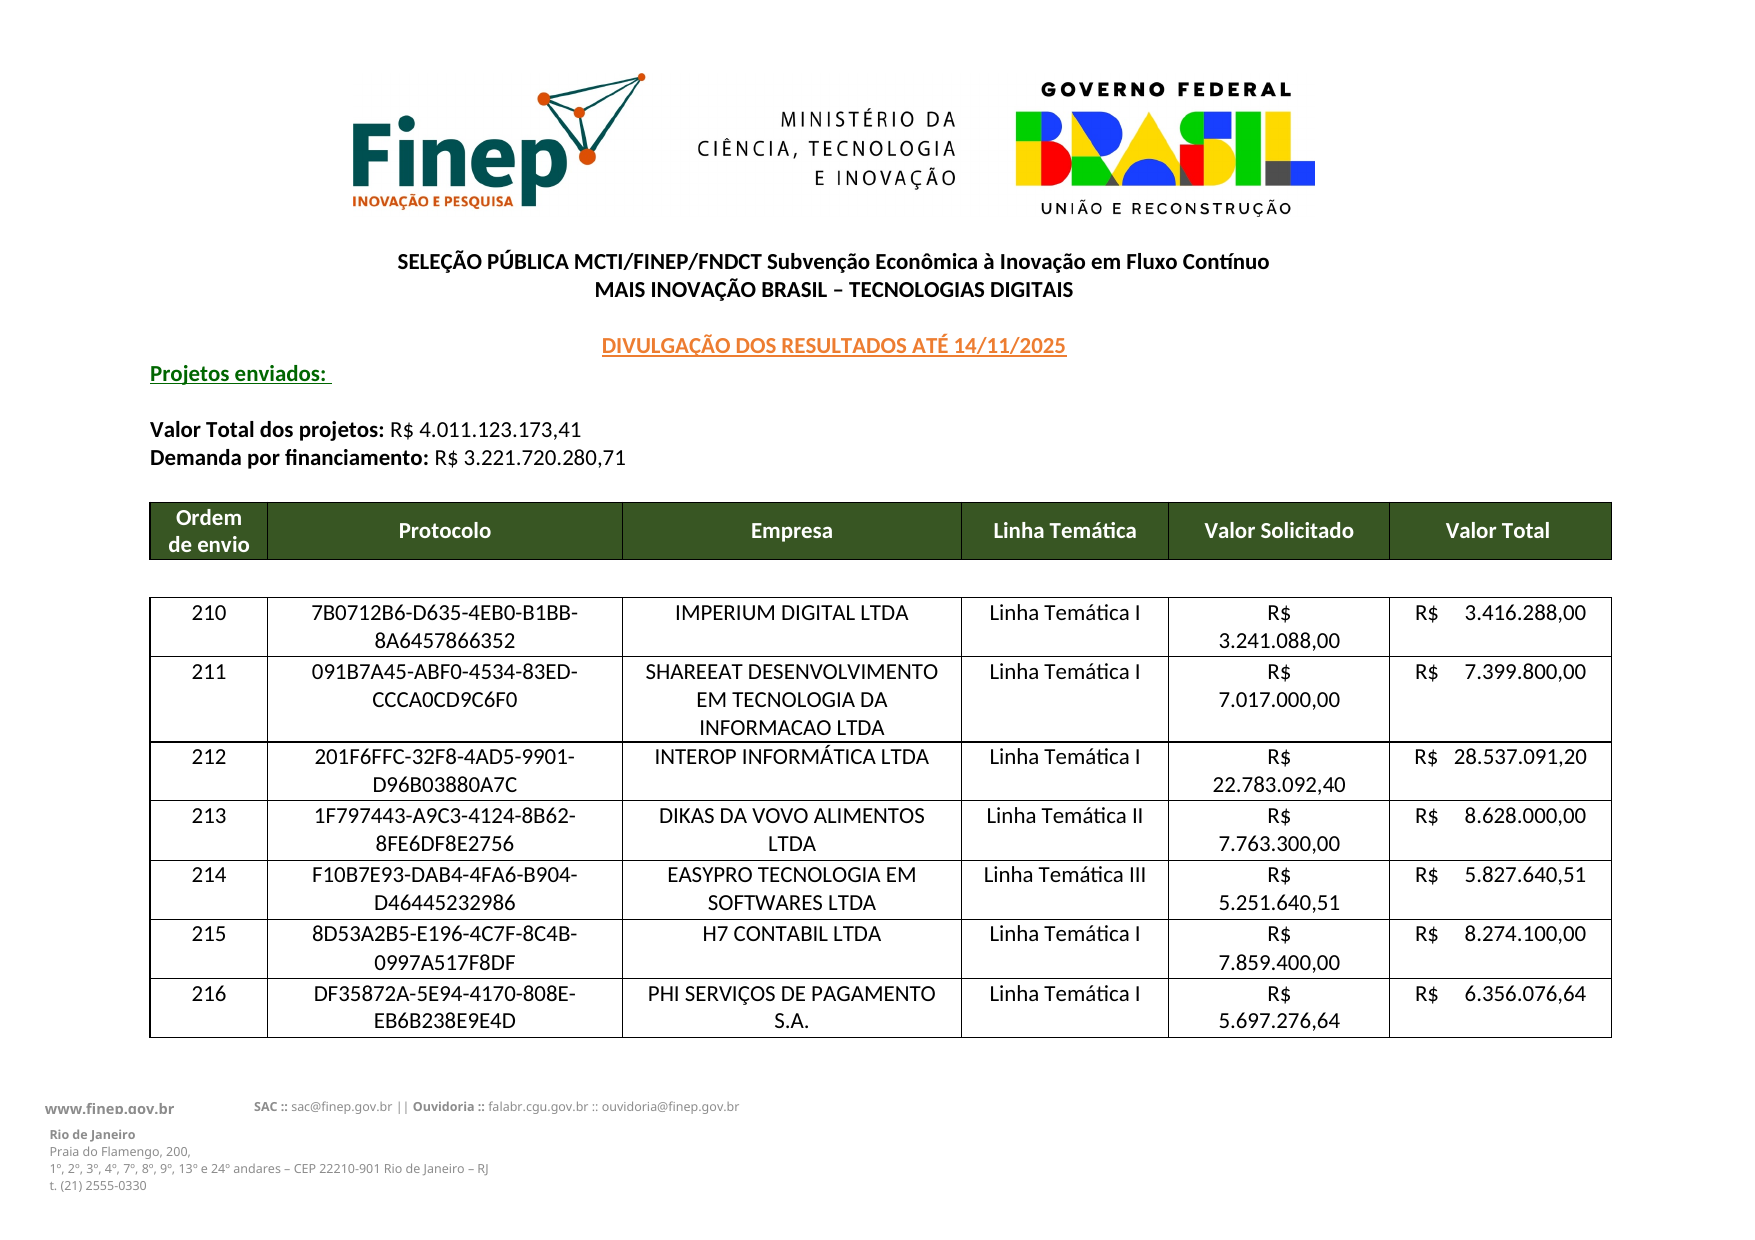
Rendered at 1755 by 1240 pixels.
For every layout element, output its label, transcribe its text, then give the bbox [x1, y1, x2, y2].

table_cell R$ 5.251.640,51 [1169, 861, 1389, 918]
table_cell SHAREEAT DESENVOLVIMENTO EM TECNOLOGIA DA INFORMACAO LTDA [623, 657, 961, 741]
table_cell 201F6FFC-32F8-4AD5-9901-D96B03880A7C [268, 743, 622, 800]
table_cell R$ 7.763.300,00 [1169, 801, 1389, 859]
table_cell 210 [151, 598, 267, 656]
table_cell 1F797443-A9C3-4124-8B62-8FE6DF8E2756 [268, 801, 622, 859]
table_cell Linha Temática I [962, 920, 1168, 978]
table_cell Linha Temática I [962, 598, 1168, 656]
table_cell Linha Temática III [962, 861, 1168, 918]
table_cell IMPERIUM DIGITAL LTDA [623, 598, 961, 656]
table_cell R$ 3.416.288,00 [1390, 598, 1611, 656]
table_cell DF35872A-5E94-4170-808E-EB6B238E9E4D [268, 979, 622, 1037]
table_cell 212 [151, 743, 267, 800]
table_cell F10B7E93-DAB4-4FA6-B904-D46445232986 [268, 861, 622, 918]
table_cell DIKAS DA VOVO ALIMENTOS LTDA [623, 801, 961, 859]
table_cell Linha Temática I [962, 743, 1168, 800]
table_cell R$ 28.537.091,20 [1390, 743, 1611, 800]
table_cell R$ 8.274.100,00 [1390, 920, 1611, 978]
table_cell Linha Temática I [962, 657, 1168, 741]
table_cell 211 [151, 657, 267, 741]
table_cell R$ 7.859.400,00 [1169, 920, 1389, 978]
table_cell 216 [151, 979, 267, 1037]
table_cell INTEROP INFORMÁTICA LTDA [623, 743, 961, 800]
table_cell 8D53A2B5-E196-4C7F-8C4B-0997A517F8DF [268, 920, 622, 978]
table_cell R$ 5.697.276,64 [1169, 979, 1389, 1037]
table_cell 213 [151, 801, 267, 859]
table_cell 215 [151, 920, 267, 978]
table_cell H7 CONTABIL LTDA [623, 920, 961, 978]
table_cell 214 [151, 861, 267, 918]
table_cell R$ 5.827.640,51 [1390, 861, 1611, 918]
table_cell R$ 7.399.800,00 [1390, 657, 1611, 741]
table_cell PHI SERVIÇOS DE PAGAMENTO S.A. [623, 979, 961, 1037]
table_cell R$ 7.017.000,00 [1169, 657, 1389, 741]
table_cell R$ 3.241.088,00 [1169, 598, 1389, 656]
table_cell Linha Temática II [962, 801, 1168, 859]
table_cell R$ 8.628.000,00 [1390, 801, 1611, 859]
table_cell R$ 6.356.076,64 [1390, 979, 1611, 1037]
table_cell Linha Temática I [962, 979, 1168, 1037]
table_cell R$ 22.783.092,40 [1169, 743, 1389, 800]
table_cell 7B0712B6-D635-4EB0-B1BB-8A6457866352 [268, 598, 622, 656]
table_cell 091B7A45-ABF0-4534-83ED-CCCA0CD9C6F0 [268, 657, 622, 741]
table_cell EASYPRO TECNOLOGIA EM SOFTWARES LTDA [623, 861, 961, 918]
